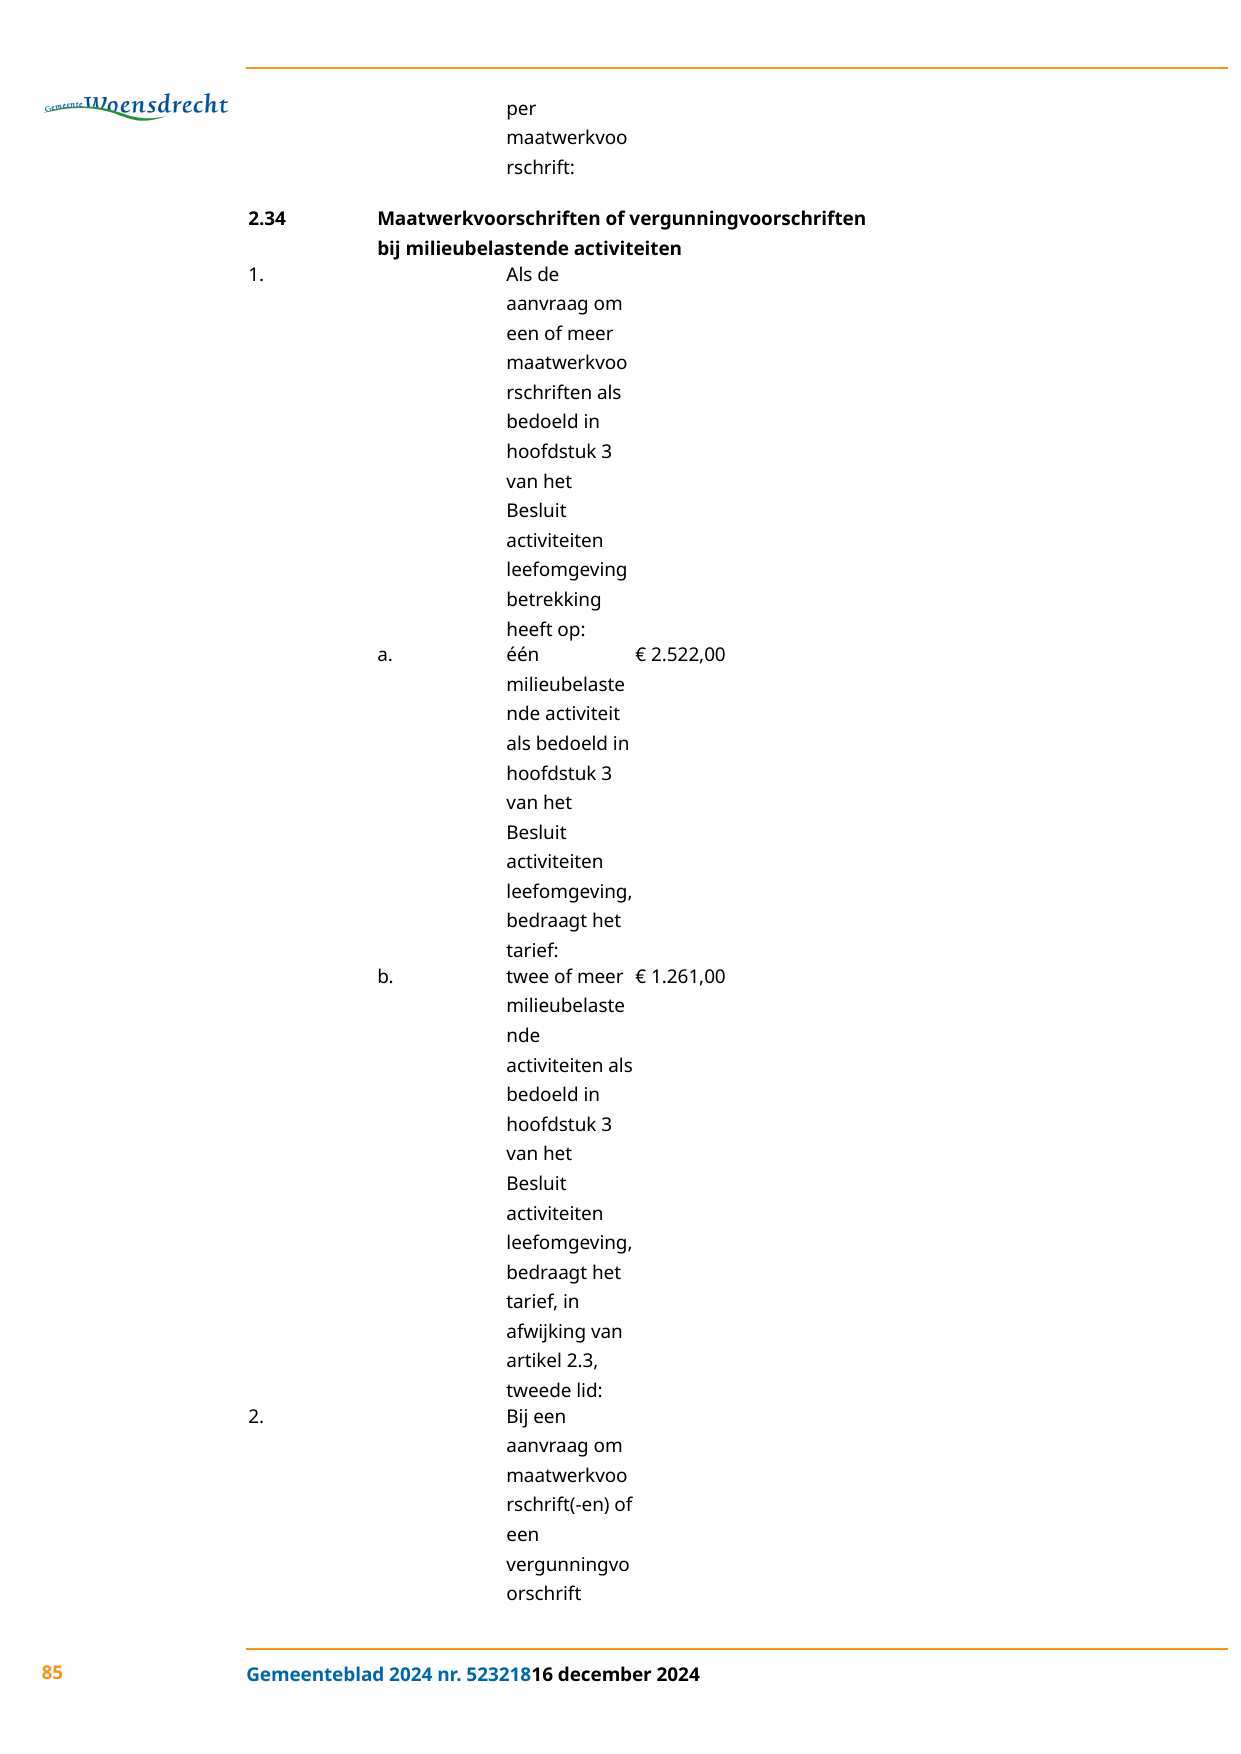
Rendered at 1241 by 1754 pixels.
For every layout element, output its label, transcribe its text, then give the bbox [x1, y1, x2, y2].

table_cell [764, 641, 1022, 963]
table_cell [377, 261, 506, 641]
table_cell [764, 180, 1022, 205]
table_cell € 2.522,00 [635, 641, 764, 963]
table_cell [764, 1403, 1022, 1606]
table_cell [764, 963, 1022, 1403]
picture [41, 47, 231, 172]
table_cell [1023, 1403, 1152, 1606]
table_cell 2.34 [248, 205, 377, 261]
table_cell twee of meer milieubelastende activiteiten als bedoeld in hoofdstuk 3 van het Besluit activiteiten leefomgeving, bedraagt het tarief, in afwijking van artikel 2.3, tweede lid: [506, 963, 635, 1403]
table_cell per maatwerkvoorschrift: [506, 95, 635, 180]
table_cell € 1.261,00 [635, 963, 764, 1403]
table_cell [248, 963, 377, 1403]
table_cell [894, 205, 1152, 261]
table_cell [764, 95, 1022, 180]
table_cell Bij een aanvraag om maatwerkvoorschrift(-en) of een vergunningvoorschrift [506, 1403, 635, 1606]
table_cell [1023, 95, 1152, 180]
table_cell [506, 180, 635, 205]
table_cell [635, 261, 764, 641]
table_cell [248, 180, 377, 205]
table_cell [377, 1403, 506, 1606]
table_cell [377, 95, 506, 180]
table_cell b. [377, 963, 506, 1403]
table_cell [764, 261, 1022, 641]
table_cell [1023, 261, 1152, 641]
table_cell [1023, 963, 1152, 1403]
table_cell 1. [248, 261, 377, 641]
table_cell [248, 641, 377, 963]
table_cell Maatwerkvoorschriften of vergunningvoorschriften bij milieubelastende activiteiten [377, 205, 893, 261]
table_cell [635, 1403, 764, 1606]
table_cell 2. [248, 1403, 377, 1606]
table_cell [1023, 641, 1152, 963]
table_cell [377, 180, 506, 205]
table_cell [635, 95, 764, 180]
table_cell één milieubelastende activiteit als bedoeld in hoofdstuk 3 van het Besluit activiteiten leefomgeving, bedraagt het tarief: [506, 641, 635, 963]
table_cell Als de aanvraag om een of meer maatwerkvoorschriften als bedoeld in hoofdstuk 3 van het Besluit activiteiten leefomgeving betrekking heeft op: [506, 261, 635, 641]
table_cell [1023, 180, 1152, 205]
table_cell [635, 180, 764, 205]
table_cell a. [377, 641, 506, 963]
table_cell [248, 95, 377, 180]
